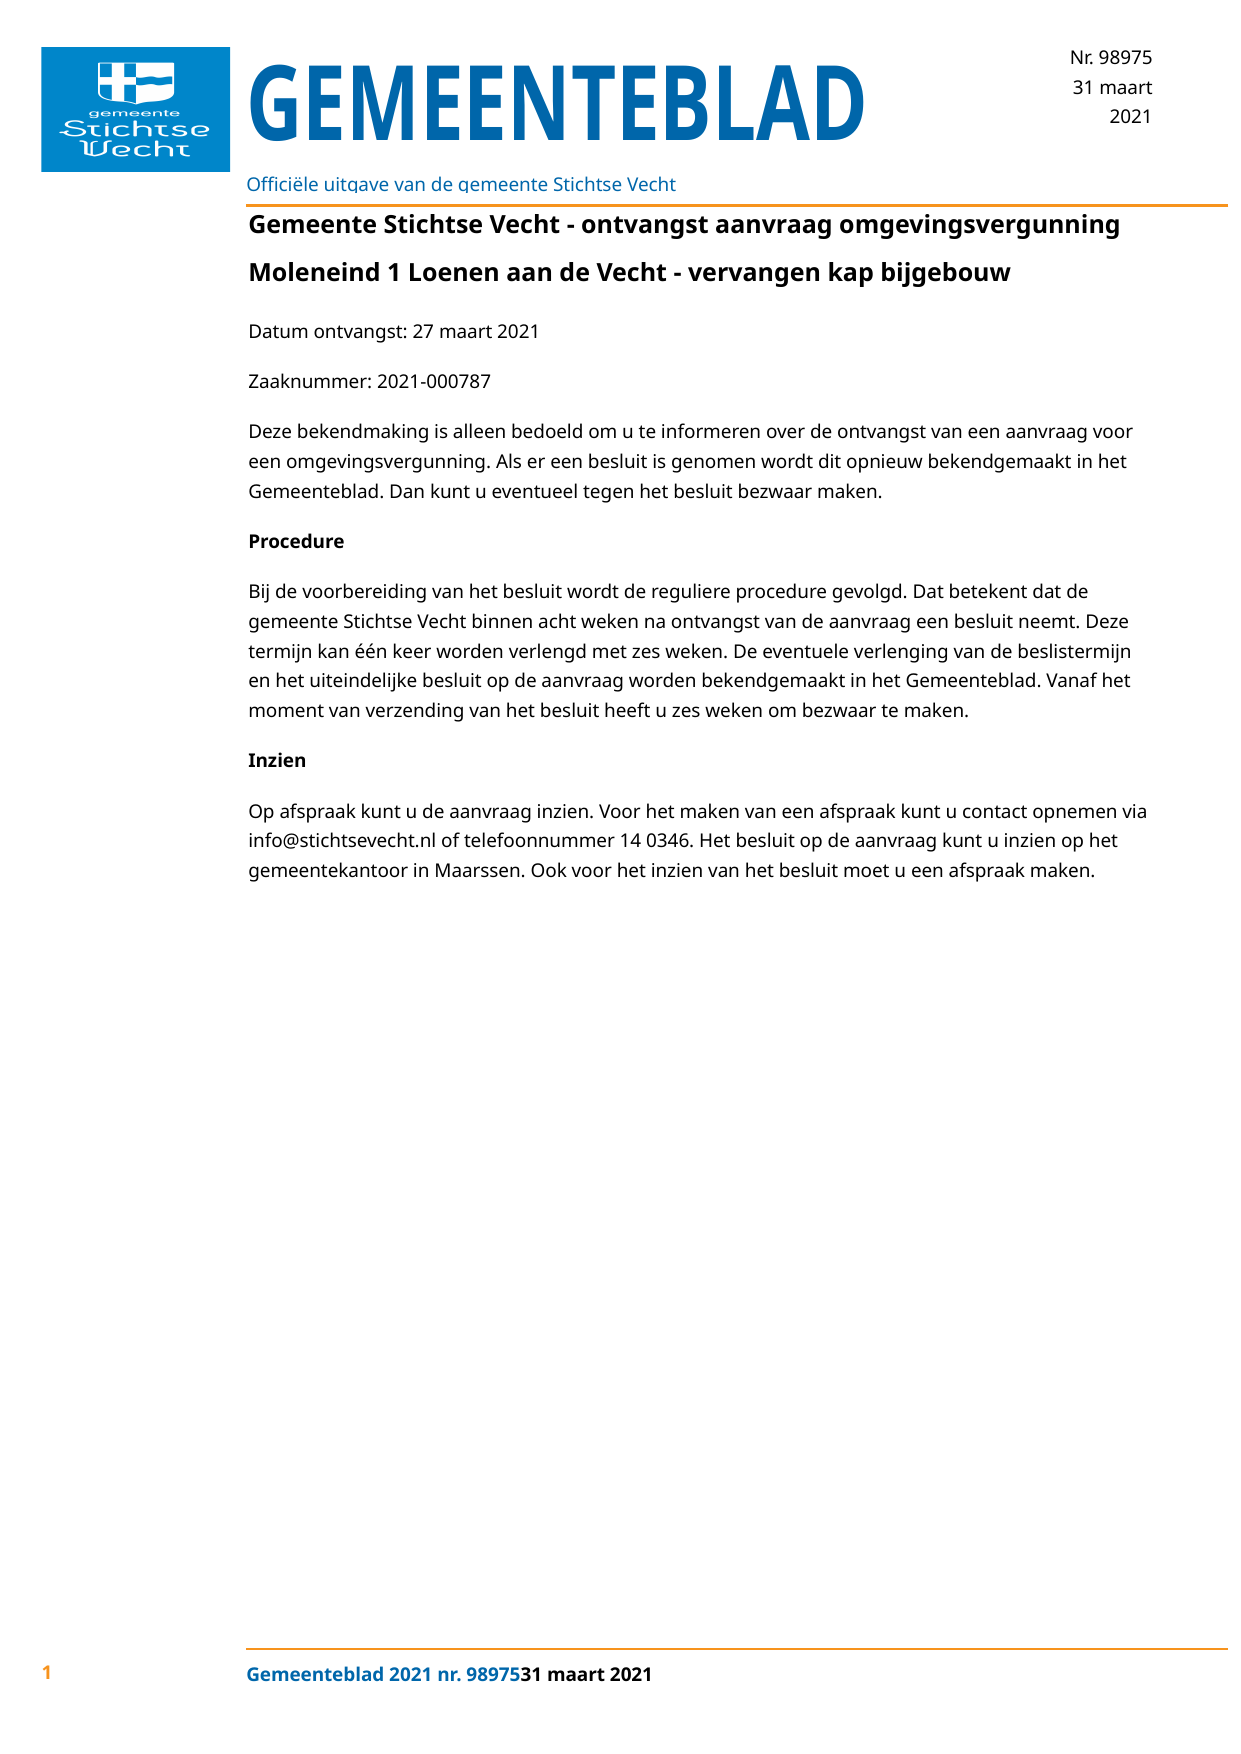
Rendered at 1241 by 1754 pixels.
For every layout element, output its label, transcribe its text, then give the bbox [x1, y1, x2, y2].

text Inzien [248, 747, 1152, 773]
text Bij de voorbereiding van het besluit wordt de reguliere procedure gevolgd. Dat betekent dat de gemeente Stichtse Vecht binnen acht weken na ontvangst van de aanvraag een besluit neemt. Deze termijn kan één keer worden verlengd met zes weken. De eventuele verlenging van de beslistermijn en het uiteindelijke besluit op de aanvraag worden bekendgemaakt in het Gemeenteblad. Vanaf het moment van verzending van het besluit heeft u zes weken om bezwaar te maken. [248, 579, 1152, 723]
text Datum ontvangst: 27 maart 2021 [248, 318, 1152, 344]
text Deze bekendmaking is alleen bedoeld om u te informeren over de ontvangst van een aanvraag voor een omgevingsvergunning. Als er een besluit is genomen wordt dit opnieuw bekendgemaakt in het Gemeenteblad. Dan kunt u eventueel tegen het besluit bezwaar maken. [248, 419, 1152, 504]
picture [137, 63, 174, 103]
text Op afspraak kunt u de aanvraag inzien. Voor het maken van een afspraak kunt u contact opnemen via info@stichtsevecht.nl of telefoonnummer 14 0346. Het besluit op de aanvraag kunt u inzien op het gemeentekantoor in Maarssen. Ook voor het inzien van het besluit moet u een afspraak maken. [248, 798, 1152, 883]
text Gemeente Stichtse Vecht - ontvangst aanvraag omgevingsvergunning Moleneind 1 Loenen aan de Vecht - vervangen kap bijgebouw [248, 207, 1152, 288]
text Procedure [248, 528, 1152, 554]
picture [99, 63, 135, 101]
text Zaaknummer: 2021-000787 [248, 368, 1152, 394]
